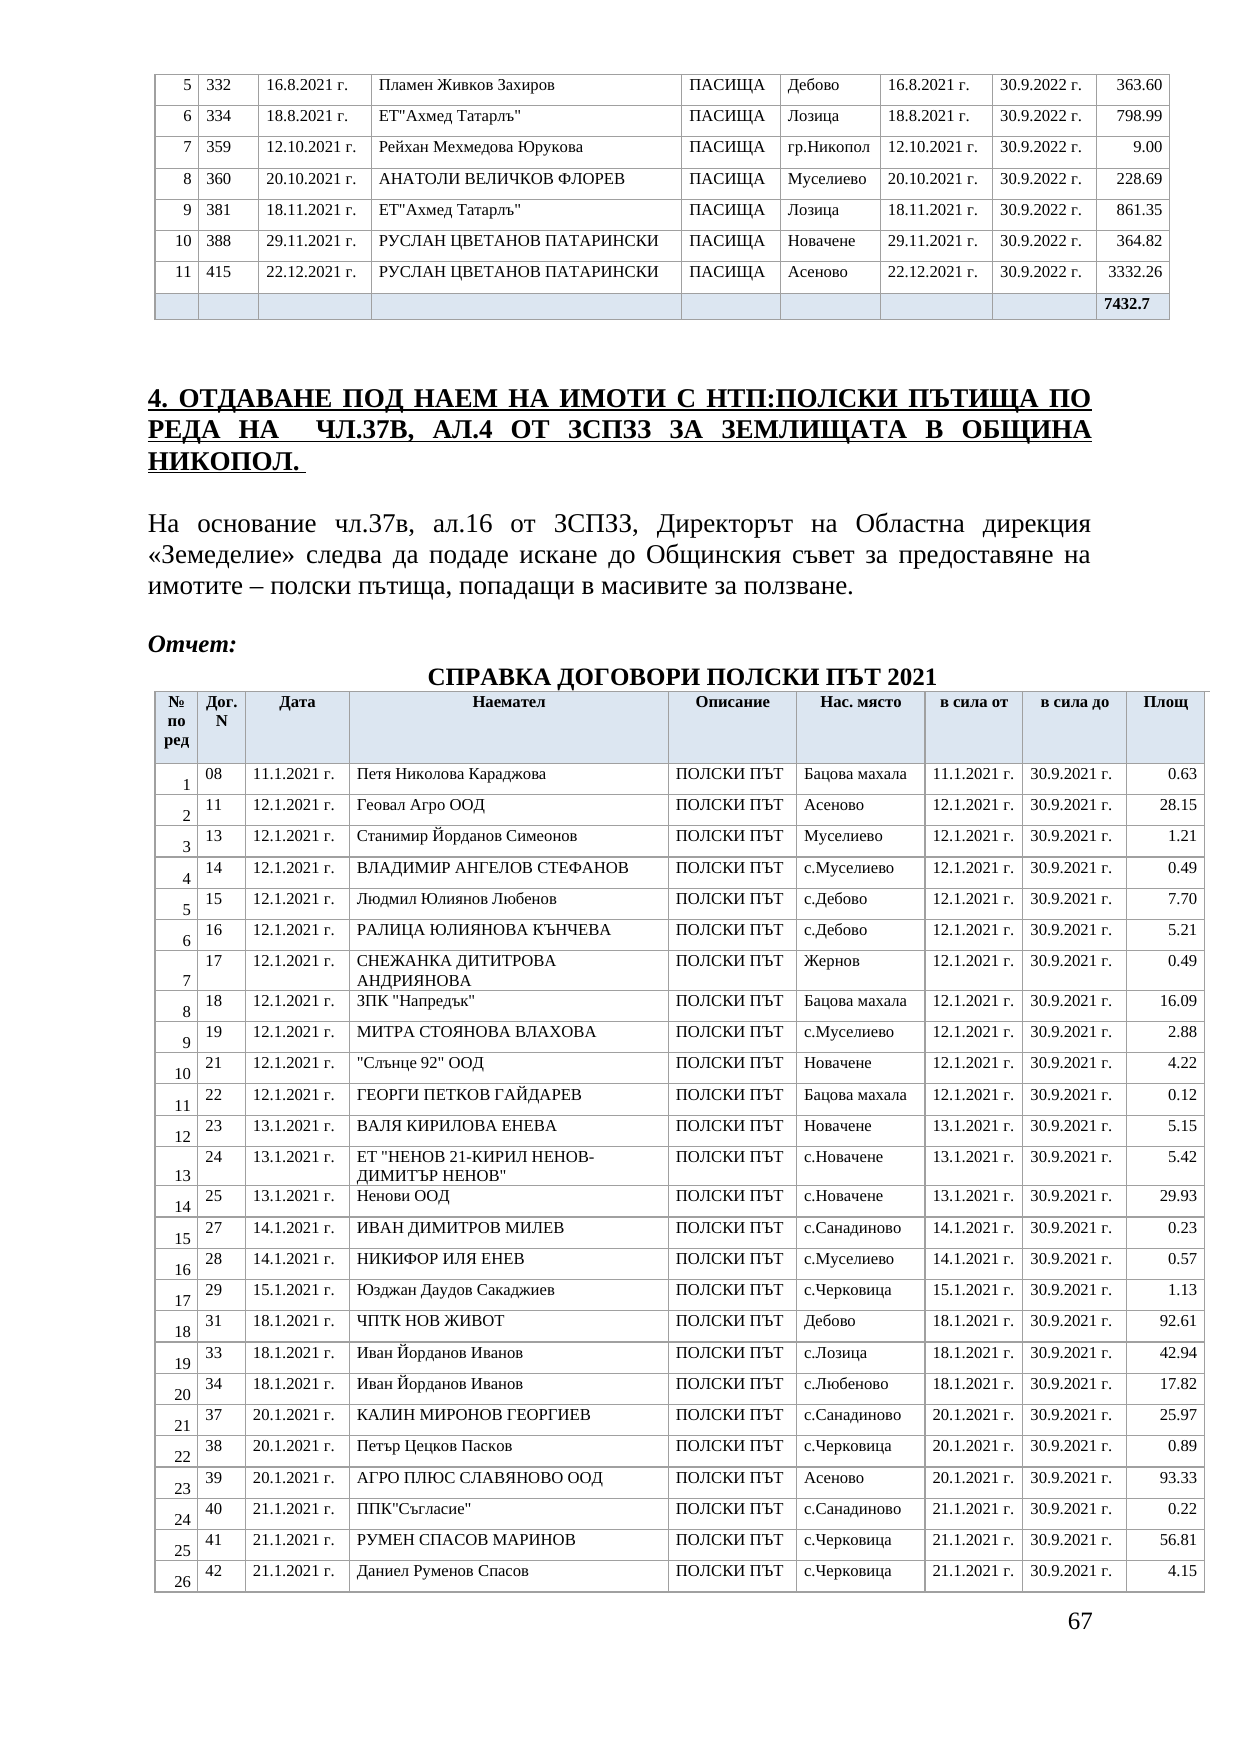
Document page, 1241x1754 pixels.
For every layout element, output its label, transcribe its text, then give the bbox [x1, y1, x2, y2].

table_cell [1205, 1498, 1210, 1529]
table_cell ПОЛСКИ ПЪТ [669, 920, 796, 950]
table_cell [1205, 1279, 1210, 1310]
table_cell 28 [198, 1249, 245, 1279]
table_cell 93.33 [1127, 1468, 1204, 1498]
table_cell Юзджан Даудов Сакаджиев [350, 1280, 668, 1310]
table_cell Бацова махала [797, 991, 924, 1021]
table_cell ПОЛСКИ ПЪТ [669, 826, 796, 856]
table_cell 19 [198, 1022, 245, 1052]
table_cell Муселиево [781, 169, 880, 199]
table_cell 08 [198, 764, 245, 794]
table_cell 18.8.2021 г. [881, 106, 992, 136]
table_cell 25 [198, 1186, 245, 1216]
table_cell ПОЛСКИ ПЪТ [669, 1186, 796, 1216]
table_cell [1205, 763, 1210, 794]
table_cell 7 [156, 951, 197, 989]
table_cell 12.1.2021 г. [246, 889, 349, 919]
table_cell 24 [198, 1147, 245, 1185]
table_cell 30.9.2021 г. [1023, 1561, 1126, 1591]
table_cell КАЛИН МИРОНОВ ГЕОРГИЕВ [350, 1405, 668, 1435]
table_cell ПАСИЩА [682, 231, 780, 261]
table_cell 364.82 [1097, 231, 1169, 261]
table_cell 37 [198, 1405, 245, 1435]
table_cell [1205, 1466, 1210, 1498]
table_cell 334 [199, 106, 258, 136]
table_cell "Слънце 92" ООД [350, 1053, 668, 1083]
table_cell 30.9.2021 г. [1023, 1147, 1126, 1185]
table_cell ПАСИЩА [682, 75, 780, 105]
table_cell 30.9.2021 г. [1023, 858, 1126, 888]
table_cell ПАСИЩА [682, 200, 780, 230]
table_cell ПАСИЩА [682, 137, 780, 167]
table_cell [1205, 794, 1210, 825]
table_cell 92.61 [1127, 1311, 1204, 1341]
table_cell 12.1.2021 г. [926, 826, 1022, 856]
table_cell 16.8.2021 г. [881, 75, 992, 105]
table_cell 0.63 [1127, 764, 1204, 794]
table_cell Муселиево [797, 826, 924, 856]
table_cell 30.9.2021 г. [1023, 1374, 1126, 1404]
table_cell [1205, 990, 1210, 1021]
table_cell [1205, 1216, 1210, 1248]
table_cell ПОЛСКИ ПЪТ [669, 1022, 796, 1052]
table_cell 4.22 [1127, 1053, 1204, 1083]
table_cell 0.57 [1127, 1249, 1204, 1279]
table_cell АНАТОЛИ ВЕЛИЧКОВ ФЛОРЕВ [372, 169, 681, 199]
table_cell гр.Никопол [781, 137, 880, 167]
table_cell 30.9.2021 г. [1023, 920, 1126, 950]
table_cell 20.10.2021 г. [259, 169, 371, 199]
table_cell 415 [199, 262, 258, 292]
table_cell 23 [156, 1468, 197, 1498]
table_cell ПОЛСКИ ПЪТ [669, 858, 796, 888]
table_cell ПОЛСКИ ПЪТ [669, 1147, 796, 1185]
table_cell 13 [198, 826, 245, 856]
table_cell 11 [198, 795, 245, 825]
table_cell 30.9.2021 г. [1023, 1249, 1126, 1279]
table_cell 21 [156, 1405, 197, 1435]
table_cell 39 [198, 1468, 245, 1498]
table_cell 0.12 [1127, 1084, 1204, 1114]
table_cell [199, 294, 258, 319]
table_cell 22.12.2021 г. [259, 262, 371, 292]
table_cell ПОЛСКИ ПЪТ [669, 1530, 796, 1560]
table_cell ПОЛСКИ ПЪТ [669, 1116, 796, 1146]
table_cell 14.1.2021 г. [246, 1218, 349, 1248]
table_cell 26 [156, 1561, 197, 1591]
table_cell ПАСИЩА [682, 262, 780, 292]
table_cell Лозица [781, 200, 880, 230]
table_cell ВЛАДИМИР АНГЕЛОВ СТЕФАНОВ [350, 858, 668, 888]
table_cell 14.1.2021 г. [246, 1249, 349, 1279]
table_cell [1205, 1021, 1210, 1052]
table_cell 388 [199, 231, 258, 261]
table_cell 30.9.2022 г. [993, 231, 1096, 261]
table_cell 30.9.2021 г. [1023, 1468, 1126, 1498]
table_cell [1205, 1310, 1210, 1341]
table_cell 25.97 [1127, 1405, 1204, 1435]
table_cell 20.1.2021 г. [246, 1468, 349, 1498]
table_cell 17 [198, 951, 245, 989]
table_cell ПОЛСКИ ПЪТ [669, 1343, 796, 1373]
table_cell 12.1.2021 г. [926, 858, 1022, 888]
table_cell ПОЛСКИ ПЪТ [669, 1280, 796, 1310]
table_cell 28.15 [1127, 795, 1204, 825]
table_cell 12.1.2021 г. [926, 1053, 1022, 1083]
table_cell [1205, 1248, 1210, 1279]
table_cell 14.1.2021 г. [926, 1249, 1022, 1279]
table_cell с.Лозица [797, 1343, 924, 1373]
table_cell 30.9.2022 г. [993, 200, 1096, 230]
table_cell 5.42 [1127, 1147, 1204, 1185]
table_cell Новачене [797, 1116, 924, 1146]
table_cell [1205, 1560, 1210, 1591]
table_cell СНЕЖАНКА ДИТИТРОВА АНДРИЯНОВА [350, 951, 668, 989]
table_cell 12.1.2021 г. [246, 795, 349, 825]
table_cell 12.1.2021 г. [926, 889, 1022, 919]
table_cell 8 [156, 169, 198, 199]
table_cell 12 [156, 1116, 197, 1146]
table_cell 12.1.2021 г. [926, 1084, 1022, 1114]
table_cell ВАЛЯ КИРИЛОВА ЕНЕВА [350, 1116, 668, 1146]
table_cell ПОЛСКИ ПЪТ [669, 991, 796, 1021]
table_cell [1205, 1115, 1210, 1146]
table_cell 27 [198, 1218, 245, 1248]
table_cell Иван Йорданов Иванов [350, 1374, 668, 1404]
table_cell 4 [156, 858, 197, 888]
table_cell с.Санадиново [797, 1499, 924, 1529]
table_cell [1205, 950, 1210, 989]
table_cell 12.1.2021 г. [246, 858, 349, 888]
table_cell ПОЛСКИ ПЪТ [669, 1561, 796, 1591]
table_cell в сила до [1023, 692, 1126, 763]
table_cell 13.1.2021 г. [926, 1186, 1022, 1216]
table_cell ГЕОРГИ ПЕТКОВ ГАЙДАРЕВ [350, 1084, 668, 1114]
table_cell 30.9.2022 г. [993, 75, 1096, 105]
table_cell [1205, 1341, 1210, 1373]
table_cell 29 [198, 1280, 245, 1310]
table_cell 13.1.2021 г. [246, 1147, 349, 1185]
table_cell РУСЛАН ЦВЕТАНОВ ПАТАРИНСКИ [372, 231, 681, 261]
table_cell 18.1.2021 г. [246, 1311, 349, 1341]
table_cell 13.1.2021 г. [246, 1186, 349, 1216]
table_cell 20.1.2021 г. [926, 1405, 1022, 1435]
table_cell 15.1.2021 г. [926, 1280, 1022, 1310]
table_cell ПОЛСКИ ПЪТ [669, 764, 796, 794]
table_cell ПОЛСКИ ПЪТ [669, 1499, 796, 1529]
table_cell Петя Николова Караджова [350, 764, 668, 794]
table_cell НИКИФОР ИЛЯ ЕНЕВ [350, 1249, 668, 1279]
table_cell 21.1.2021 г. [926, 1561, 1022, 1591]
table_cell 21.1.2021 г. [926, 1499, 1022, 1529]
table_cell 30.9.2021 г. [1023, 1218, 1126, 1248]
table_cell 12.1.2021 г. [926, 951, 1022, 989]
table_cell 381 [199, 200, 258, 230]
table_cell с.Новачене [797, 1147, 924, 1185]
table_cell ПОЛСКИ ПЪТ [669, 795, 796, 825]
table_cell 30.9.2021 г. [1023, 1530, 1126, 1560]
table_cell 7432.7 [1097, 294, 1169, 319]
table_cell 0.49 [1127, 858, 1204, 888]
table_cell ЕТ "НЕНОВ 21-КИРИЛ НЕНОВ-ДИМИТЪР НЕНОВ" [350, 1147, 668, 1185]
table_cell 20.1.2021 г. [246, 1405, 349, 1435]
table_cell 12.1.2021 г. [246, 1053, 349, 1083]
table_cell с.Муселиево [797, 858, 924, 888]
table_cell 14.1.2021 г. [926, 1218, 1022, 1248]
text 4. ОТДАВАНЕ ПОД НАЕМ НА ИМОТИ С НТП:ПОЛСКИ ПЪТИЩА ПО РЕДА НА чл.37в, ал.4 от ЗСПЗЗ ЗА ЗЕМЛИЩАТА В ОБЩИНА НИКОПОЛ. [148, 382, 1093, 476]
table_cell [1205, 1185, 1210, 1216]
table_cell ЕТ"Ахмед Татарлъ" [372, 200, 681, 230]
table_cell 30.9.2021 г. [1023, 889, 1126, 919]
table_cell с.Санадиново [797, 1405, 924, 1435]
table_cell [1205, 692, 1210, 763]
table_cell 12.1.2021 г. [246, 1084, 349, 1114]
table_cell 30.9.2021 г. [1023, 1311, 1126, 1341]
table_cell 12.1.2021 г. [926, 920, 1022, 950]
table_cell Бацова махала [797, 1084, 924, 1114]
table_cell 15.1.2021 г. [246, 1280, 349, 1310]
table_cell ИВАН ДИМИТРОВ МИЛЕВ [350, 1218, 668, 1248]
table_cell 0.49 [1127, 951, 1204, 989]
table_cell 29.11.2021 г. [259, 231, 371, 261]
table_cell Площ [1127, 692, 1204, 763]
table_cell 16 [198, 920, 245, 950]
table_cell ПОЛСКИ ПЪТ [669, 889, 796, 919]
table_cell [1205, 1435, 1210, 1466]
table_cell 10 [156, 231, 198, 261]
table_cell 13 [156, 1147, 197, 1185]
table_cell 359 [199, 137, 258, 167]
table_cell 332 [199, 75, 258, 105]
table_cell 8 [156, 991, 197, 1021]
table_cell 2.88 [1127, 1022, 1204, 1052]
table_cell 5 [156, 889, 197, 919]
table_cell с.Муселиево [797, 1022, 924, 1052]
table_cell ПОЛСКИ ПЪТ [669, 1436, 796, 1466]
table_cell 798.99 [1097, 106, 1169, 136]
table_cell 30.9.2021 г. [1023, 991, 1126, 1021]
table_cell Дог. N [198, 692, 245, 763]
table_cell 20.10.2021 г. [881, 169, 992, 199]
table_cell с.Черковица [797, 1436, 924, 1466]
table_cell 38 [198, 1436, 245, 1466]
table_cell 30.9.2021 г. [1023, 1405, 1126, 1435]
table_cell 18.1.2021 г. [246, 1343, 349, 1373]
table_cell [1205, 1083, 1210, 1114]
table_cell Лозица [781, 106, 880, 136]
table_cell 30.9.2021 г. [1023, 1116, 1126, 1146]
table_cell ПОЛСКИ ПЪТ [669, 1084, 796, 1114]
table_cell 5.21 [1127, 920, 1204, 950]
table_cell ПОЛСКИ ПЪТ [669, 1405, 796, 1435]
table_cell 18.11.2021 г. [259, 200, 371, 230]
table_cell 9 [156, 200, 198, 230]
table_cell 12.1.2021 г. [246, 920, 349, 950]
table_cell 1.13 [1127, 1280, 1204, 1310]
table_cell 16 [156, 1249, 197, 1279]
table_cell 3 [156, 826, 197, 856]
table_cell ПОЛСКИ ПЪТ [669, 1374, 796, 1404]
table_cell ПОЛСКИ ПЪТ [669, 1468, 796, 1498]
table_cell 7 [156, 137, 198, 167]
table_cell 20.1.2021 г. [246, 1436, 349, 1466]
table_cell 30.9.2022 г. [993, 262, 1096, 292]
table_cell 0.89 [1127, 1436, 1204, 1466]
table_cell 0.23 [1127, 1218, 1204, 1248]
table_header СПРАВКА ДОГОВОРИ ПОЛСКИ ПЪТ 2021 [155, 658, 1210, 691]
table_cell Людмил Юлиянов Любенов [350, 889, 668, 919]
table_cell Даниел Руменов Спасов [350, 1561, 668, 1591]
table_cell [781, 294, 880, 319]
table_cell [1205, 856, 1210, 888]
table_cell 30.9.2022 г. [993, 137, 1096, 167]
table_cell 15 [156, 1218, 197, 1248]
table_cell 6 [156, 106, 198, 136]
table_cell Ненови ООД [350, 1186, 668, 1216]
text Отчет: [148, 629, 1093, 658]
table_cell 18.1.2021 г. [246, 1374, 349, 1404]
table_cell 18 [156, 1311, 197, 1341]
table_cell 21.1.2021 г. [246, 1561, 349, 1591]
table_cell 30.9.2021 г. [1023, 1053, 1126, 1083]
table_cell Асеново [797, 795, 924, 825]
table_cell 12.1.2021 г. [246, 951, 349, 989]
table_cell 15 [198, 889, 245, 919]
table_cell 33 [198, 1343, 245, 1373]
table_cell 12.1.2021 г. [246, 826, 349, 856]
table_cell МИТРА СТОЯНОВА ВЛАХОВА [350, 1022, 668, 1052]
table_cell 2 [156, 795, 197, 825]
table_cell 12.1.2021 г. [246, 991, 349, 1021]
table_cell 12.1.2021 г. [926, 991, 1022, 1021]
table_cell 16.8.2021 г. [259, 75, 371, 105]
table_cell 31 [198, 1311, 245, 1341]
table_cell 20 [156, 1374, 197, 1404]
table_cell Дата [246, 692, 349, 763]
table_cell 20.1.2021 г. [926, 1468, 1022, 1498]
table_cell ПОЛСКИ ПЪТ [669, 1218, 796, 1248]
table_cell 12.1.2021 г. [926, 795, 1022, 825]
text На основание чл.37в, ал.16 от ЗСПЗЗ, Директорът на Областна дирекция «Земеделие» следва да подаде искане до Общинския съвет за предоставяне на имотите – полски пътища, попадащи в масивите за ползване. [148, 507, 1093, 600]
table_cell 12.10.2021 г. [881, 137, 992, 167]
table_cell РУСЛАН ЦВЕТАНОВ ПАТАРИНСКИ [372, 262, 681, 292]
table_cell ПАСИЩА [682, 106, 780, 136]
table_cell ПОЛСКИ ПЪТ [669, 951, 796, 989]
table_cell 22.12.2021 г. [881, 262, 992, 292]
table_cell 42 [198, 1561, 245, 1591]
table_cell с.Черковица [797, 1280, 924, 1310]
table_cell Описание [669, 692, 796, 763]
table_cell 18.11.2021 г. [881, 200, 992, 230]
table_cell [1205, 1373, 1210, 1404]
table_cell [1205, 1529, 1210, 1560]
table_cell с.Новачене [797, 1186, 924, 1216]
table_cell 363.60 [1097, 75, 1169, 105]
table_cell 5.15 [1127, 1116, 1204, 1146]
table_cell Геовал Агро ООД [350, 795, 668, 825]
table_cell 13.1.2021 г. [926, 1147, 1022, 1185]
table_cell 5 [156, 75, 198, 105]
table_cell 17.82 [1127, 1374, 1204, 1404]
table_cell 40 [198, 1499, 245, 1529]
table_cell с.Дебово [797, 920, 924, 950]
table_cell [1205, 1052, 1210, 1083]
table_cell 30.9.2021 г. [1023, 795, 1126, 825]
table_cell с.Черковица [797, 1530, 924, 1560]
table_cell 6 [156, 920, 197, 950]
table_cell Станимир Йорданов Симеонов [350, 826, 668, 856]
table_cell Новачене [797, 1053, 924, 1083]
table_cell 7.70 [1127, 889, 1204, 919]
table_cell 9.00 [1097, 137, 1169, 167]
table_cell 18.8.2021 г. [259, 106, 371, 136]
table_cell с.Санадиново [797, 1218, 924, 1248]
table_cell 12.1.2021 г. [926, 1022, 1022, 1052]
table_cell ППК"Съгласие" [350, 1499, 668, 1529]
table_cell Наемател [350, 692, 668, 763]
table_cell [1205, 888, 1210, 919]
table_cell АГРО ПЛЮС СЛАВЯНОВО ООД [350, 1468, 668, 1498]
table_cell 861.35 [1097, 200, 1169, 230]
table_cell 30.9.2021 г. [1023, 1436, 1126, 1466]
table_cell РАЛИЦА ЮЛИЯНОВА КЪНЧЕВА [350, 920, 668, 950]
table_cell 21 [198, 1053, 245, 1083]
table_cell 9 [156, 1022, 197, 1052]
table_cell 18.1.2021 г. [926, 1343, 1022, 1373]
table_cell [1205, 919, 1210, 950]
table_cell 4.15 [1127, 1561, 1204, 1591]
table_cell Петър Цецков Пасков [350, 1436, 668, 1466]
table_cell 12.1.2021 г. [246, 1022, 349, 1052]
table_cell Дебово [797, 1311, 924, 1341]
table_cell ЧПТК НОВ ЖИВОТ [350, 1311, 668, 1341]
table_cell ПОЛСКИ ПЪТ [669, 1053, 796, 1083]
table_cell Жернов [797, 951, 924, 989]
table_cell [993, 294, 1096, 319]
table_cell 20.1.2021 г. [926, 1436, 1022, 1466]
table_cell [259, 294, 371, 319]
table_cell 18 [198, 991, 245, 1021]
table_cell 1 [156, 764, 197, 794]
table_cell 30.9.2021 г. [1023, 1186, 1126, 1216]
table_cell ПАСИЩА [682, 169, 780, 199]
table_cell 25 [156, 1530, 197, 1560]
table_cell 10 [156, 1053, 197, 1083]
table_cell 41 [198, 1530, 245, 1560]
table_cell Дебово [781, 75, 880, 105]
table_cell 24 [156, 1499, 197, 1529]
table_cell 11.1.2021 г. [246, 764, 349, 794]
table_cell с.Муселиево [797, 1249, 924, 1279]
table_cell 56.81 [1127, 1530, 1204, 1560]
table_cell 16.09 [1127, 991, 1204, 1021]
table_cell 30.9.2021 г. [1023, 1343, 1126, 1373]
table_cell 21.1.2021 г. [246, 1530, 349, 1560]
table_cell ЕТ"Ахмед Татарлъ" [372, 106, 681, 136]
table_cell [1205, 1146, 1210, 1185]
table_cell 0.22 [1127, 1499, 1204, 1529]
table_cell ЗПК "Напредък" [350, 991, 668, 1021]
table_cell 30.9.2021 г. [1023, 826, 1126, 856]
table_cell 29.11.2021 г. [881, 231, 992, 261]
table_cell [156, 294, 198, 319]
table_cell 13.1.2021 г. [246, 1116, 349, 1146]
table_cell Бацова махала [797, 764, 924, 794]
table_cell 30.9.2021 г. [1023, 764, 1126, 794]
table_cell Рейхан Мехмедова Юрукова [372, 137, 681, 167]
table_cell с.Дебово [797, 889, 924, 919]
table_cell Нас. място [797, 692, 924, 763]
table_cell [881, 294, 992, 319]
table_cell 18.1.2021 г. [926, 1311, 1022, 1341]
table_cell [1205, 1404, 1210, 1435]
table_cell 30.9.2021 г. [1023, 951, 1126, 989]
table_cell с.Любеново [797, 1374, 924, 1404]
table_cell 22 [156, 1436, 197, 1466]
table_cell № по ред [156, 692, 197, 763]
table_cell [682, 294, 780, 319]
table_cell 21.1.2021 г. [246, 1499, 349, 1529]
table_cell 14 [198, 858, 245, 888]
table_cell ПОЛСКИ ПЪТ [669, 1249, 796, 1279]
table_cell 22 [198, 1084, 245, 1114]
table_cell 18.1.2021 г. [926, 1374, 1022, 1404]
table_cell Иван Йорданов Иванов [350, 1343, 668, 1373]
table_cell [1205, 825, 1210, 856]
table_cell 11 [156, 1084, 197, 1114]
table_cell 17 [156, 1280, 197, 1310]
table_cell 360 [199, 169, 258, 199]
table_cell 19 [156, 1343, 197, 1373]
table_cell 3332.26 [1097, 262, 1169, 292]
table_cell Новачене [781, 231, 880, 261]
table_cell 21.1.2021 г. [926, 1530, 1022, 1560]
table_cell 12.10.2021 г. [259, 137, 371, 167]
table_cell 228.69 [1097, 169, 1169, 199]
table_cell 30.9.2021 г. [1023, 1084, 1126, 1114]
table_cell 30.9.2022 г. [993, 169, 1096, 199]
table_cell 30.9.2021 г. [1023, 1280, 1126, 1310]
table_cell 30.9.2021 г. [1023, 1499, 1126, 1529]
table_cell 30.9.2021 г. [1023, 1022, 1126, 1052]
table_cell 30.9.2022 г. [993, 106, 1096, 136]
table_cell Асеново [797, 1468, 924, 1498]
table_cell 11.1.2021 г. [926, 764, 1022, 794]
table_cell 23 [198, 1116, 245, 1146]
table_cell 1.21 [1127, 826, 1204, 856]
table_cell 34 [198, 1374, 245, 1404]
table_cell 29.93 [1127, 1186, 1204, 1216]
table_cell [372, 294, 681, 319]
table_cell в сила от [926, 692, 1022, 763]
table_cell Асеново [781, 262, 880, 292]
table_cell 42.94 [1127, 1343, 1204, 1373]
table_cell РУМЕН СПАСОВ МАРИНОВ [350, 1530, 668, 1560]
table_cell ПОЛСКИ ПЪТ [669, 1311, 796, 1341]
table_cell с.Черковица [797, 1561, 924, 1591]
table_cell 11 [156, 262, 198, 292]
table_cell 13.1.2021 г. [926, 1116, 1022, 1146]
table_cell Пламен Живков Захиров [372, 75, 681, 105]
table_cell 14 [156, 1186, 197, 1216]
